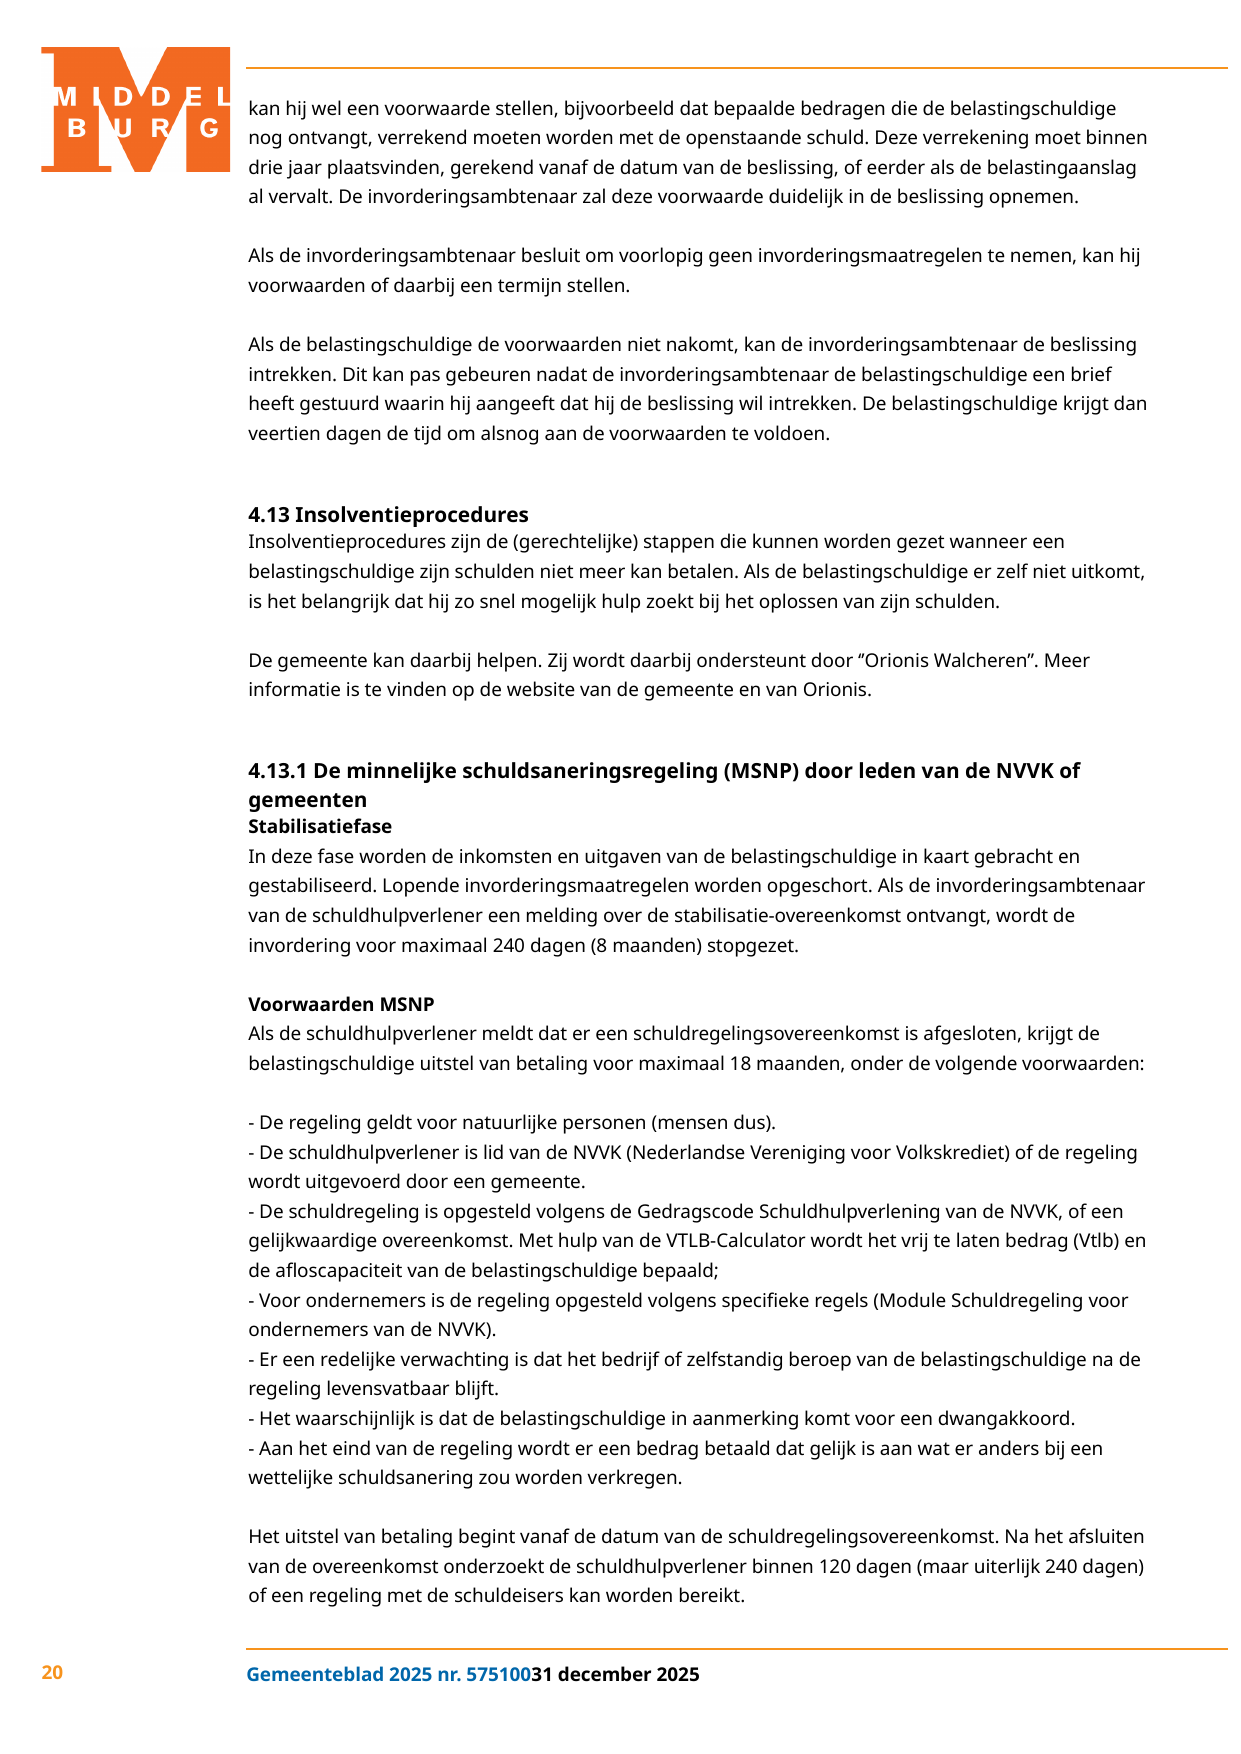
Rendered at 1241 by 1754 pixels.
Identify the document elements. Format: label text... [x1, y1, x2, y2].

text kan hij wel een voorwaarde stellen, bijvoorbeeld dat bepaalde bedragen die de belastingschuldige nog ontvangt, verrekend moeten worden met de openstaande schuld. Deze verrekening moet binnen drie jaar plaatsvinden, gerekend vanaf de datum van de beslissing, of eerder als de belastingaanslag al vervalt. De invorderingsambtenaar zal deze voorwaarde duidelijk in de beslissing opnemen. [248, 95, 1152, 209]
text Voorwaarden MSNP [248, 991, 1152, 1017]
text Als de invorderingsambtenaar besluit om voorlopig geen invorderingsmaatregelen te nemen, kan hij voorwaarden of daarbij een termijn stellen. [248, 243, 1152, 298]
text Stabilisatiefase [248, 813, 1152, 839]
text Insolventieprocedures zijn de (gerechtelijke) stappen die kunnen worden gezet wanneer een belastingschuldige zijn schulden niet meer kan betalen. Als de belastingschuldige er zelf niet uitkomt, is het belangrijk dat hij zo snel mogelijk hulp zoekt bij het oplossen van zijn schulden. [248, 529, 1152, 613]
text Het uitstel van betaling begint vanaf de datum van de schuldregelingsovereenkomst. Na het afsluiten van de overeenkomst onderzoekt de schuldhulpverlener binnen 120 dagen (maar uiterlijk 240 dagen) of een regeling met de schuldeisers kan worden bereikt. [248, 1523, 1152, 1608]
picture [41, 47, 231, 172]
text - De regeling geldt voor natuurlijke personen (mensen dus). [248, 1109, 1152, 1135]
text De gemeente kan daarbij helpen. Zij wordt daarbij ondersteunt door ‘’Orionis Walcheren”. Meer informatie is te vinden op de website van de gemeente en van Orionis. [248, 647, 1152, 702]
text - Voor ondernemers is de regeling opgesteld volgens specifieke regels (Module Schuldregeling voor ondernemers van de NVVK). [248, 1287, 1152, 1342]
text - Er een redelijke verwachting is dat het bedrijf of zelfstandig beroep van de belastingschuldige na de regeling levensvatbaar blijft. [248, 1346, 1152, 1401]
text 4.13 Insolventieprocedures [248, 500, 1152, 529]
text - De schuldhulpverlener is lid van de NVVK (Nederlandse Vereniging voor Volkskrediet) of de regeling wordt uitgevoerd door een gemeente. [248, 1139, 1152, 1194]
text In deze fase worden de inkomsten en uitgaven van de belastingschuldige in kaart gebracht en gestabiliseerd. Lopende invorderingsmaatregelen worden opgeschort. Als de invorderingsambtenaar van de schuldhulpverlener een melding over de stabilisatie-overeenkomst ontvangt, wordt de invordering voor maximaal 240 dagen (8 maanden) stopgezet. [248, 843, 1152, 957]
text - Het waarschijnlijk is dat de belastingschuldige in aanmerking komt voor een dwangakkoord. [248, 1405, 1152, 1431]
text Als de belastingschuldige de voorwaarden niet nakomt, kan de invorderingsambtenaar de beslissing intrekken. Dit kan pas gebeuren nadat de invorderingsambtenaar de belastingschuldige een brief heeft gestuurd waarin hij aangeeft dat hij de beslissing wil intrekken. De belastingschuldige krijgt dan veertien dagen de tijd om alsnog aan de voorwaarden te voldoen. [248, 331, 1152, 446]
text Als de schuldhulpverlener meldt dat er een schuldregelingsovereenkomst is afgesloten, krijgt de belastingschuldige uitstel van betaling voor maximaal 18 maanden, onder de volgende voorwaarden: [248, 1021, 1152, 1076]
text - De schuldregeling is opgesteld volgens de Gedragscode Schuldhulpverlening van de NVVK, of een gelijkwaardige overeenkomst. Met hulp van de VTLB-Calculator wordt het vrij te laten bedrag (Vtlb) en de afloscapaciteit van de belastingschuldige bepaald; [248, 1198, 1152, 1283]
text 4.13.1 De minnelijke schuldsaneringsregeling (MSNP) door leden van de NVVK of gemeenten [248, 757, 1152, 813]
text - Aan het eind van de regeling wordt er een bedrag betaald dat gelijk is aan wat er anders bij een wettelijke schuldsanering zou worden verkregen. [248, 1435, 1152, 1490]
